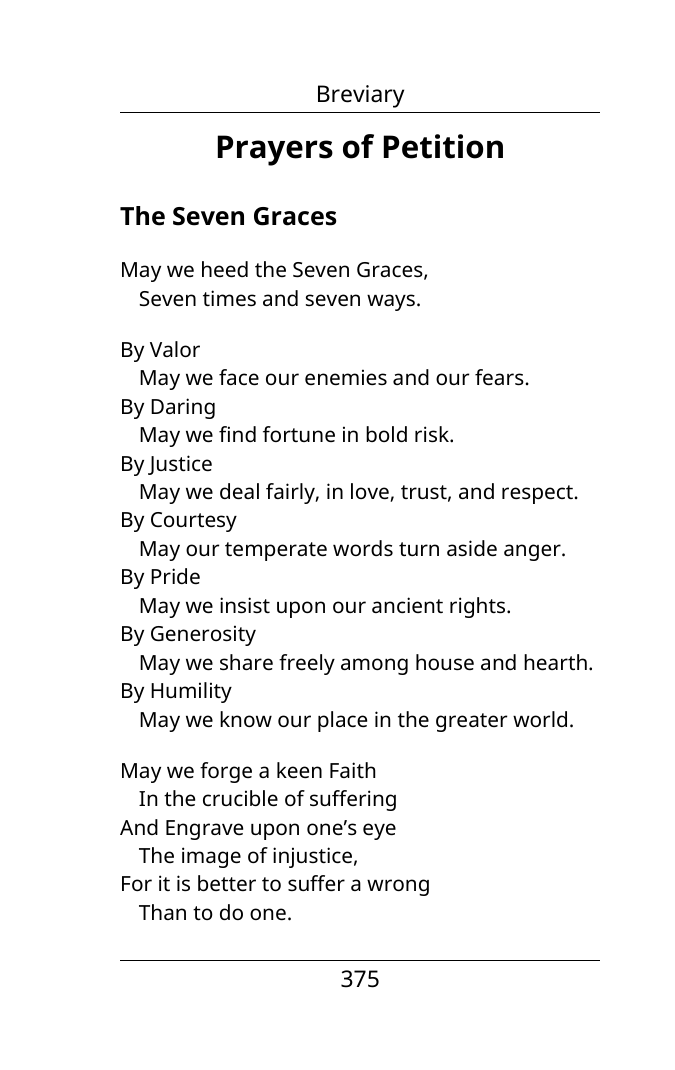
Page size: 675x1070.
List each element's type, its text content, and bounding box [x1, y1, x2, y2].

text By Generosity [120, 619, 600, 648]
text May we share freely among house and hearth. [139, 648, 600, 676]
text May we know our place in the greater world. [139, 705, 600, 733]
text May we find fortune in bold risk. [139, 420, 600, 449]
text May we forge a keen Faith [120, 756, 600, 784]
text Prayers of Petition [120, 125, 600, 167]
text By Daring [120, 392, 600, 420]
text May we heed the Seven Graces, [120, 255, 600, 284]
text For it is better to suffer a wrong [120, 869, 600, 898]
text And Engrave upon one’s eye [120, 813, 600, 841]
text May we insist upon our ancient rights. [139, 591, 600, 619]
text The Seven Graces [120, 199, 600, 233]
text May we deal fairly, in love, trust, and respect. [139, 477, 600, 506]
text By Humility [120, 676, 600, 705]
text Seven times and seven ways. [139, 284, 600, 312]
text The image of injustice, [139, 841, 600, 869]
text By Valor [120, 335, 600, 363]
text By Justice [120, 449, 600, 477]
text In the crucible of suffering [139, 784, 600, 813]
text May we face our enemies and our fears. [139, 363, 600, 392]
text By Pride [120, 562, 600, 591]
text By Courtesy [120, 506, 600, 534]
text May our temperate words turn aside anger. [139, 534, 600, 562]
text Than to do one. [139, 898, 600, 926]
